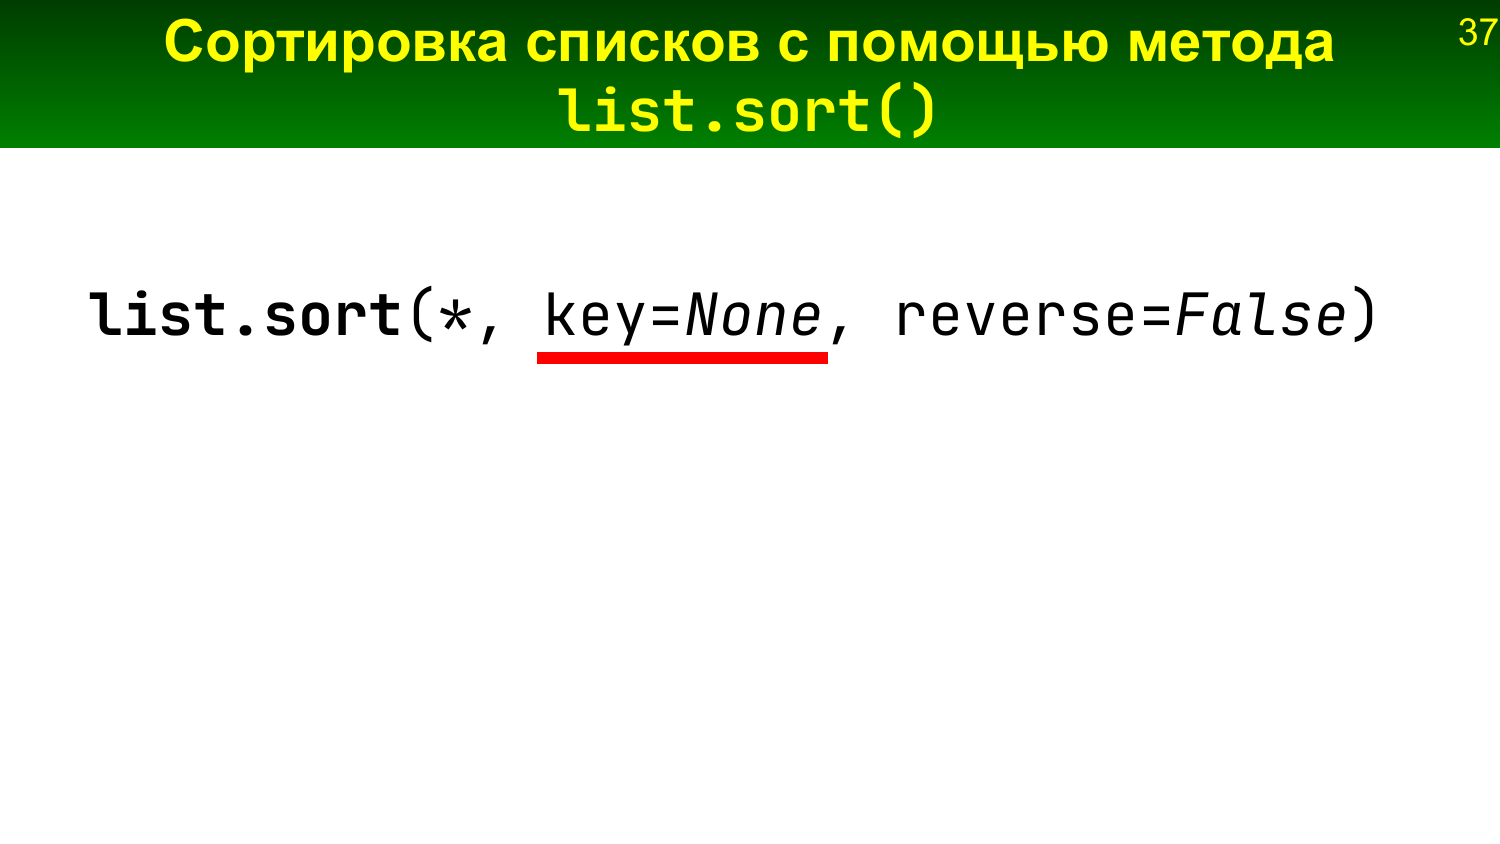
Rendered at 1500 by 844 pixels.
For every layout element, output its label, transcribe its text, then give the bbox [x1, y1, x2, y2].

title Сортировка списков с помощью метода list.sort() [75, 0, 1426, 152]
text_box list.sort(*, key=None, reverse=False) [88, 269, 1412, 385]
